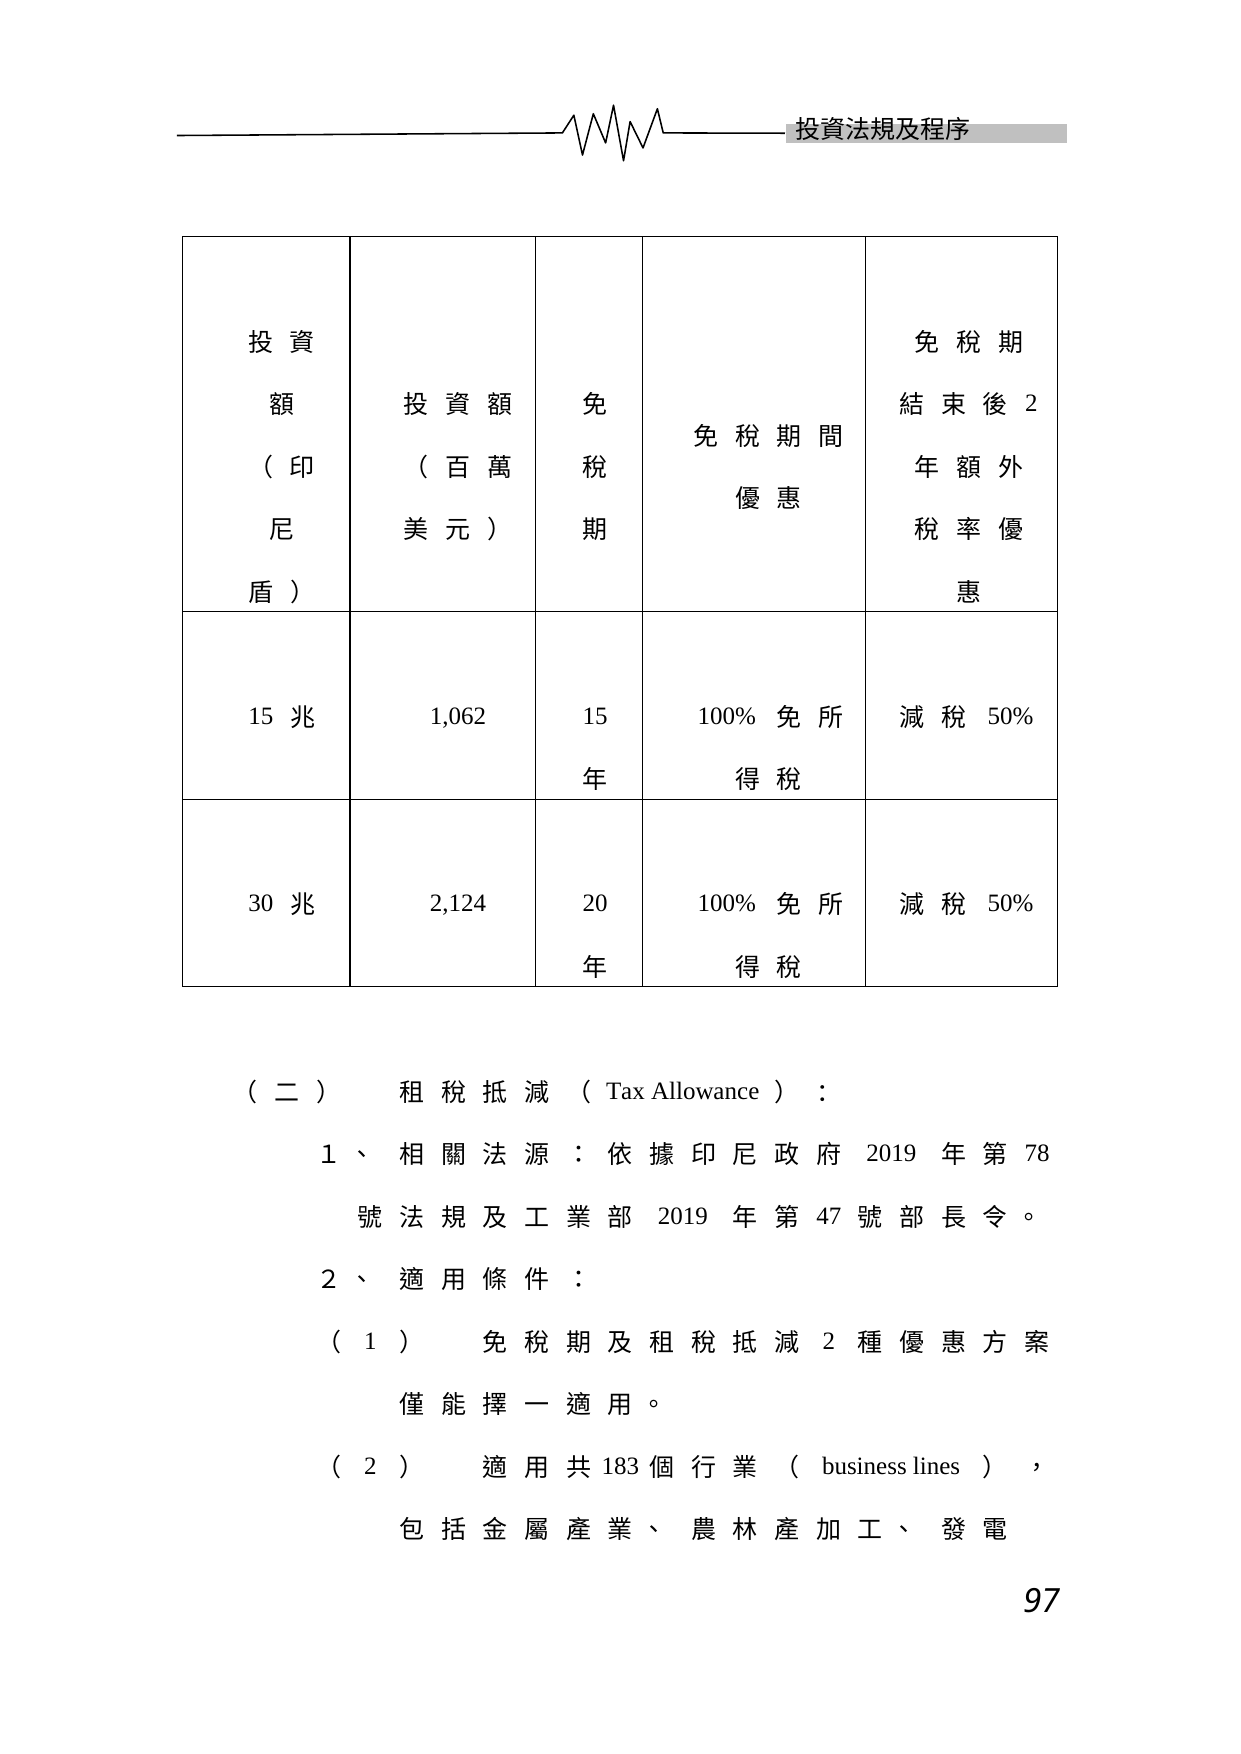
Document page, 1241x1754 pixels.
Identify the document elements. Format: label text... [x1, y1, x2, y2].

table_header 免稅期結束後2年額外稅率優惠 [866, 237, 1057, 611]
table_cell 30兆 [183, 800, 349, 986]
table_cell 20年 [536, 800, 642, 986]
table_header 投資額 （印尼盾） [183, 237, 349, 611]
text ２、適用條件： [281, 1236, 1058, 1299]
table_cell 100%免所得稅 [643, 612, 865, 799]
text （2） 適用共183個行業（business lines），包括金屬產業、農林產加工、發電 [306, 1424, 1058, 1549]
table_cell 1,062 [351, 612, 535, 799]
table_header 投資額 （百萬美元） [351, 237, 535, 611]
table_cell 15年 [536, 612, 642, 799]
table_cell 15兆 [183, 612, 349, 799]
text （1） 免稅期及租稅抵減2種優惠方案僅能擇一適用。 [306, 1299, 1058, 1424]
table_cell 減稅50% [866, 800, 1057, 986]
table_header 免稅期間優惠 [643, 237, 865, 611]
table_cell 100%免所得稅 [643, 800, 865, 986]
table_cell 減稅50% [866, 612, 1057, 799]
text １、相關法源：依據印尼政府2019年第78號法規及工業部2019年第47號部長令。 [281, 1111, 1058, 1236]
text （二） 租稅抵減（Tax Allowance）： [207, 1049, 1058, 1111]
table_cell 2,124 [351, 800, 535, 986]
table_header 免稅期 [536, 237, 642, 611]
